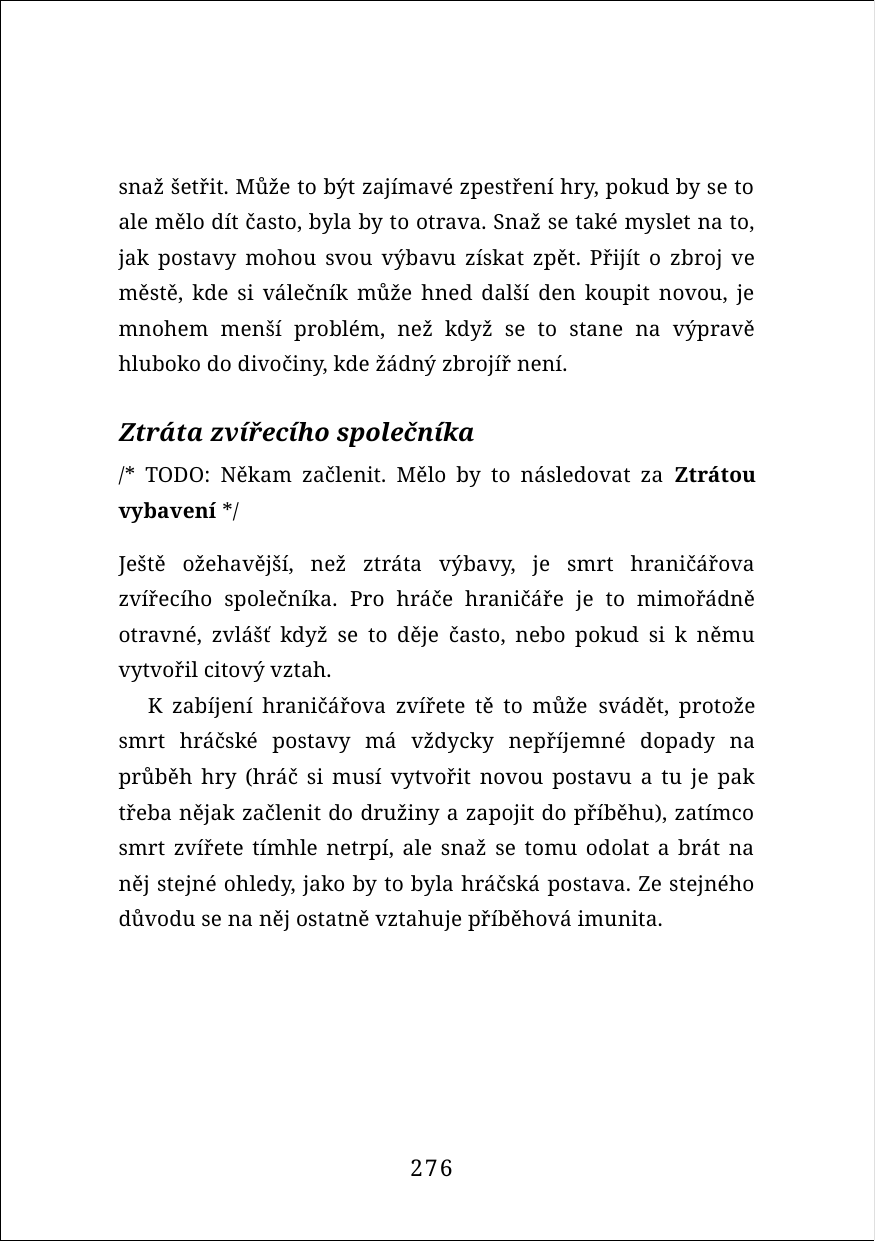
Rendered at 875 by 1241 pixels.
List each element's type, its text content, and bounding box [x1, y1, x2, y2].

text /* TODO: Někam začlenit. Mělo by to následovat za Ztrátou vybavení */ [118, 460, 756, 524]
subtitle Ztráta zvířecího společníka [118, 414, 756, 448]
text Ještě ožehavější, než ztráta výbavy, je smrt hraničářova zvířecího společníka. Pro hráče hraničáře je to mimořádně otravné, zvlášť když se to děje často, nebo pokud si k němu vytvořil citový vztah. K zabíjení hraničářova zvířete tě to může svádět, protože smrt hráčské postavy má vždycky nepříjemné dopady na průběh hry (hráč si musí vytvořit novou postavu a tu je pak třeba nějak začlenit do družiny a zapojit do příběhu), zatímco smrt zvířete tímhle netrpí, ale snaž se tomu odolat a brát na něj stejné ohledy, jako by to byla hráčská postava. Ze stejného důvodu se na něj ostatně vztahuje příběhová imunita. [118, 549, 756, 933]
text snaž šetřit. Může to být zajímavé zpestření hry, pokud by se to ale mělo dít často, byla by to otrava. Snaž se také myslet na to, jak postavy mohou svou výbavu získat zpět. Přijít o zbroj ve městě, kde si válečník může hned další den koupit novou, je mnohem menší problém, než když se to stane na výpravě hluboko do divočiny, kde žádný zbrojíř není. [118, 172, 756, 378]
